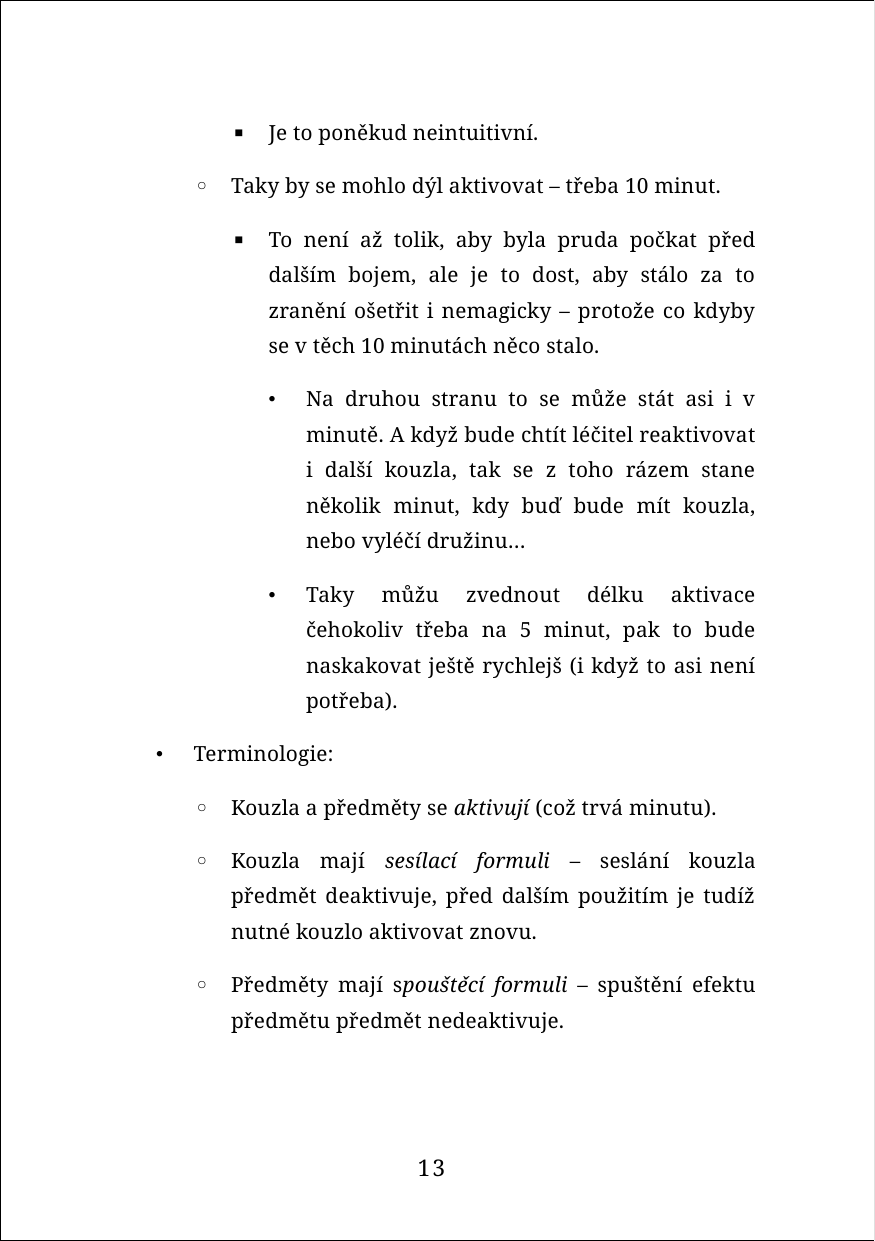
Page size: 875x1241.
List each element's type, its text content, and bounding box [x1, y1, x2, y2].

list Předměty mají spouštěcí formuli – spuštění efektu předmětu předmět nedeaktivuje. [193, 970, 756, 1034]
list To není až tolik, aby byla pruda počkat před dalším bojem, ale je to dost, aby stálo za to zranění ošetřit i nemagicky – protože co kdyby se v těch 10 minutách něco stalo. [231, 225, 756, 360]
list Taky můžu zvednout délku aktivace čehokoliv třeba na 5 minut, pak to bude naskakovat ještě rychlejš (i když to asi není potřeba). [268, 580, 756, 715]
list Je to poněkud neintuitivní. [231, 118, 756, 147]
list Na druhou stranu to se může stát asi i v minutě. A když bude chtít léčitel reaktivovat i další kouzla, tak se z toho rázem stane několik minut, kdy buď bude mít kouzla, nebo vyléčí družinu… [268, 384, 756, 555]
list Kouzla a předměty se aktivují (což trvá minutu). [193, 793, 756, 821]
list Kouzla mají sesílací formuli – seslání kouzla předmět deaktivuje, před dalším použitím je tudíž nutné kouzlo aktivovat znovu. [193, 846, 756, 946]
list Terminologie: [156, 739, 756, 768]
list Taky by se mohlo dýl aktivovat – třeba 10 minut. [193, 171, 756, 200]
